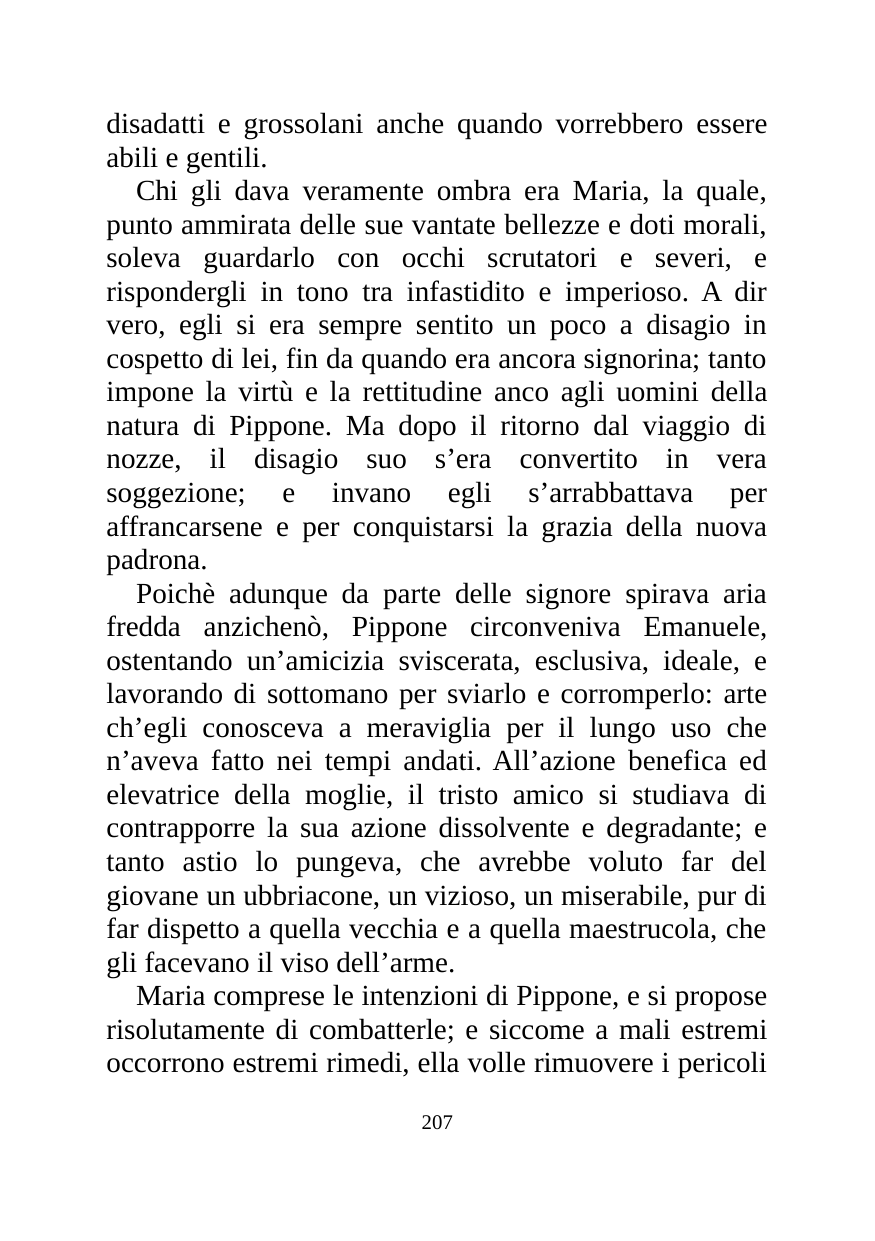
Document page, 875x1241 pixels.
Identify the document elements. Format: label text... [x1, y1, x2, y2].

text Poichè adunque da parte delle signore spirava aria fredda anzichenò, Pippone circonveniva Emanuele, ostentando un’amicizia sviscerata, esclusiva, ideale, e lavorando di sottomano per sviarlo e corromperlo: arte ch’egli conosceva a meraviglia per il lungo uso che n’aveva fatto nei tempi andati. All’azione benefica ed elevatrice della moglie, il tristo amico si studiava di contrapporre la sua azione dissolvente e degradante; e tanto astio lo pungeva, che avrebbe voluto far del giovane un ubbriacone, un vizioso, un miserabile, pur di far dispetto a quella vecchia e a quella maestrucola, che gli facevano il viso dell’arme. [106, 576, 768, 978]
text Maria comprese le intenzioni di Pippone, e si propose risolutamente di combatterle; e siccome a mali estremi occorrono estremi rimedi, ella volle rimuovere i pericoli [106, 978, 768, 1079]
text Chi gli dava veramente ombra era Maria, la quale, punto ammirata delle sue vantate bellezze e doti morali, soleva guardarlo con occhi scrutatori e severi, e rispondergli in tono tra infastidito e imperioso. A dir vero, egli si era sempre sentito un poco a disagio in cospetto di lei, fin da quando era ancora signorina; tanto impone la virtù e la rettitudine anco agli uomini della natura di Pippone. Ma dopo il ritorno dal viaggio di nozze, il disagio suo s’era convertito in vera soggezione; e invano egli s’arrabbattava per affrancarsene e per conquistarsi la grazia della nuova padrona. [106, 173, 768, 576]
text disadatti e grossolani anche quando vorrebbero essere abili e gentili. [106, 106, 768, 173]
